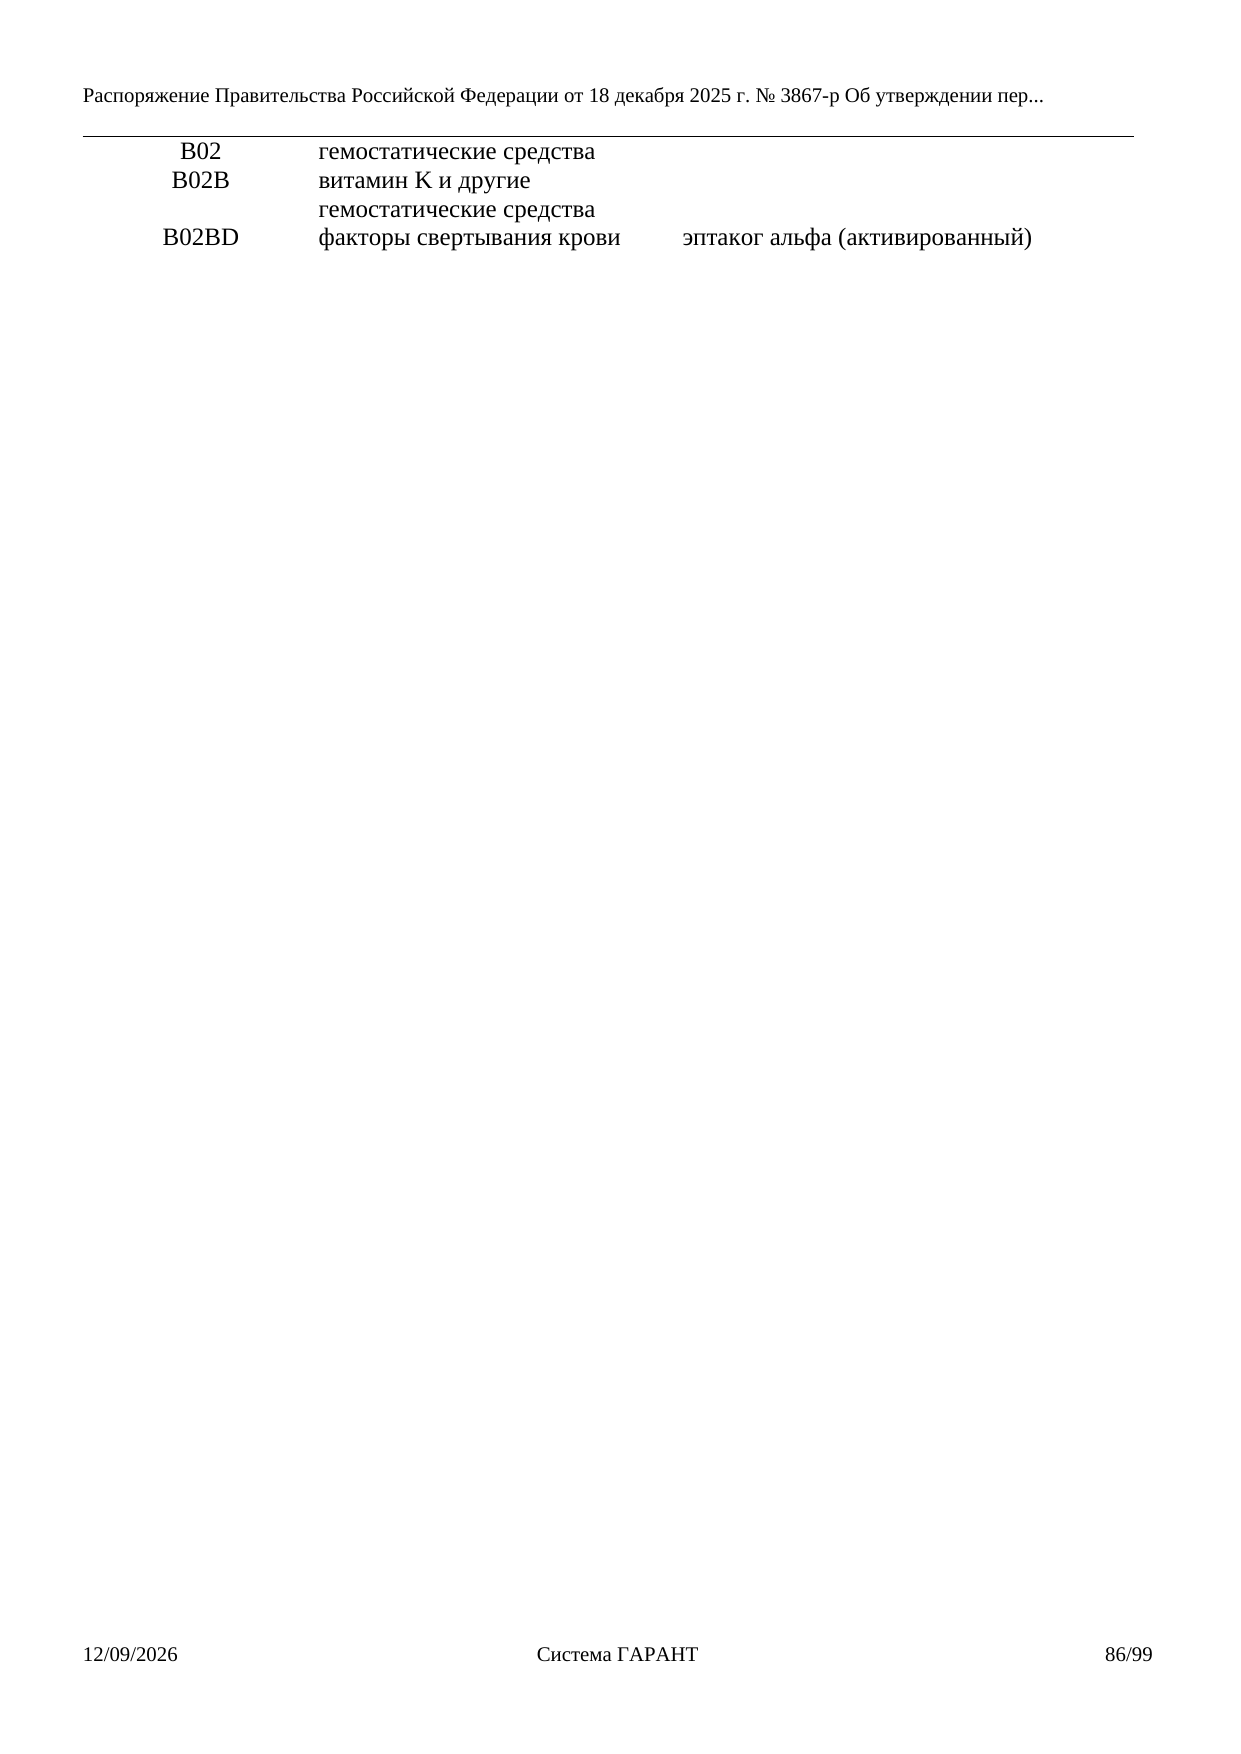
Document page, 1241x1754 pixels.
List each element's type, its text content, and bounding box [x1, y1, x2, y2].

table_cell витамин K и другие гемостатические средства [318, 165, 682, 222]
table_cell гемостатические средства [318, 137, 682, 165]
table_cell [682, 165, 1134, 222]
table_cell B02 [83, 137, 318, 165]
table_cell B02B [83, 165, 318, 222]
table_cell факторы свертывания крови [318, 223, 682, 251]
table_cell B02BD [83, 223, 318, 251]
table_cell эптаког альфа (активированный) [682, 223, 1134, 251]
table_cell [682, 137, 1134, 165]
